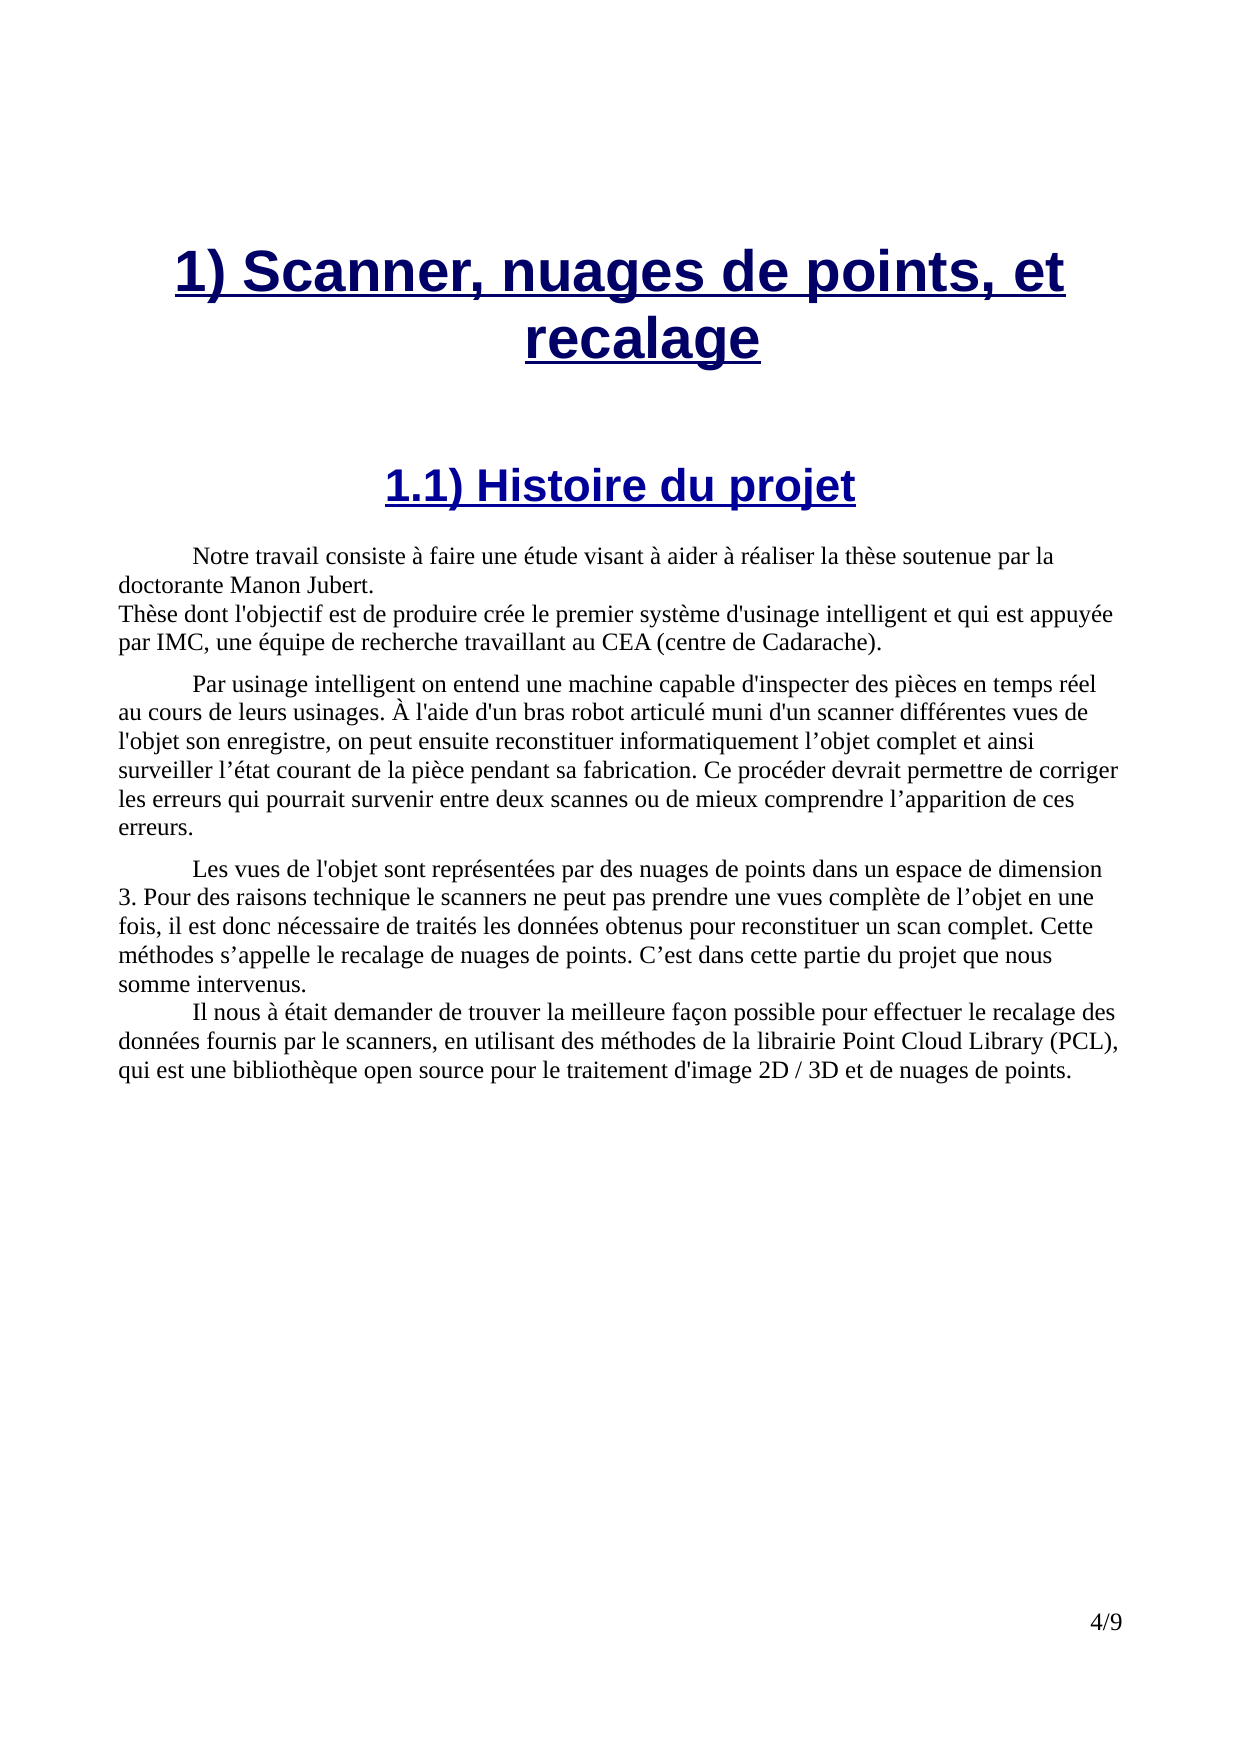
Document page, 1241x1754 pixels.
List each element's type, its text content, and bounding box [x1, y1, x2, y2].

subtitle 1.1) Histoire du projet [118, 459, 1122, 512]
text Notre travail consiste à faire une étude visant à aider à réaliser la thèse soutenue par la doctorante Manon Jubert. Thèse dont l'objectif est de produire crée le premier système d'usinage intelligent et qui est appuyée par IMC, une équipe de recherche travaillant au CEA (centre de Cadarache). [118, 541, 1122, 656]
text Les vues de l'objet sont représentées par des nuages de points dans un espace de dimension 3. Pour des raisons technique le scanners ne peut pas prendre une vues complète de l’objet en une fois, il est donc nécessaire de traités les données obtenus pour reconstituer un scan complet. Cette méthodes s’appelle le recalage de nuages de points. C’est dans cette partie du projet que nous somme intervenus. Il nous à était demander de trouver la meilleure façon possible pour effectuer le recalage des données fournis par le scanners, en utilisant des méthodes de la librairie Point Cloud Library (PCL), qui est une bibliothèque open source pour le traitement d'image 2D / 3D et de nuages de points. [118, 854, 1122, 1084]
text Par usinage intelligent on entend une machine capable d'inspecter des pièces en temps réel au cours de leurs usinages. À l'aide d'un bras robot articulé muni d'un scanner différentes vues de l'objet son enregistre, on peut ensuite reconstituer informatiquement l’objet complet et ainsi surveiller l’état courant de la pièce pendant sa fabrication. Ce procéder devrait permettre de corriger les erreurs qui pourrait survenir entre deux scannes ou de mieux comprendre l’apparition de ces erreurs. [118, 669, 1122, 841]
subtitle 1) Scanner, nuages de points, et recalage [118, 236, 1122, 370]
